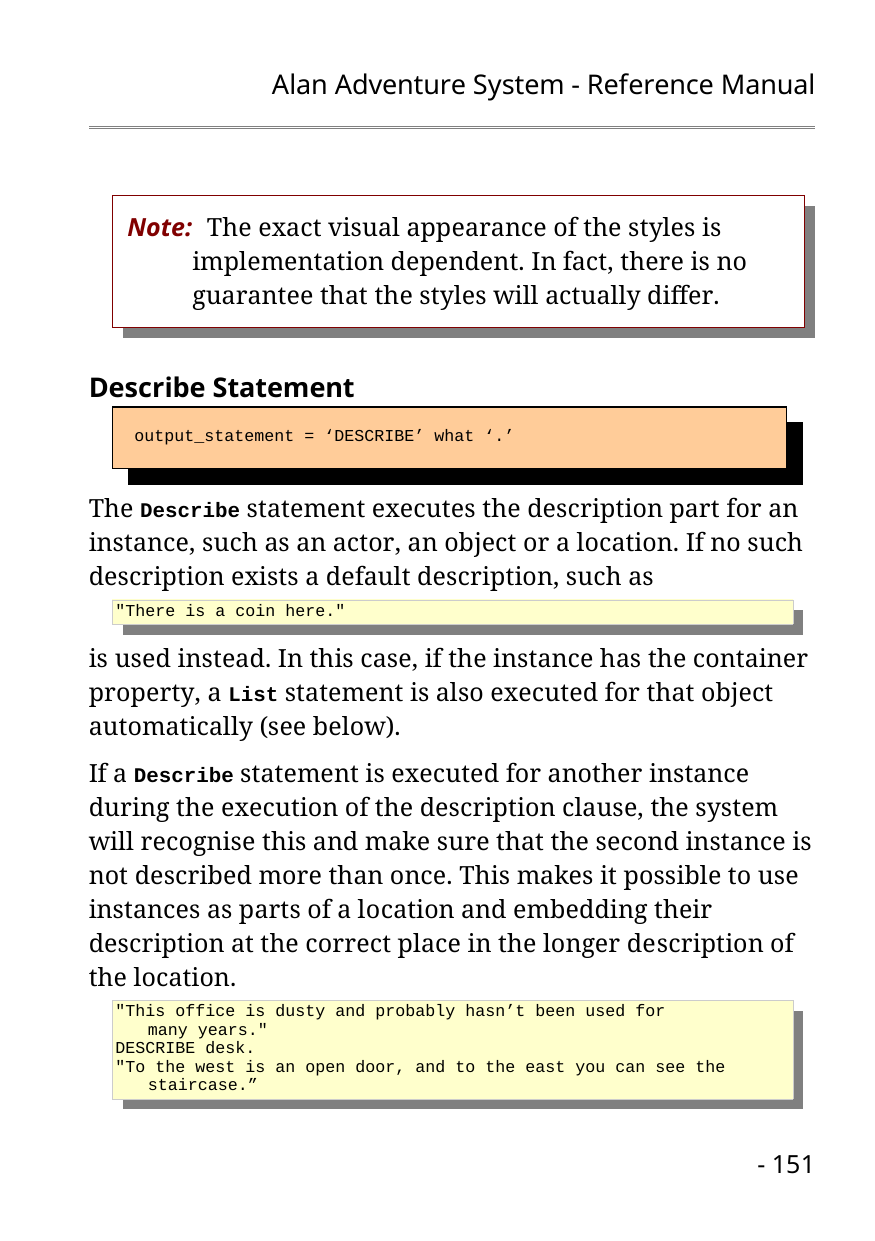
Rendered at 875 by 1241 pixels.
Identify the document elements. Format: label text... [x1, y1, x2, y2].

list The exact visual appearance of the styles is implementation dependent. In fact, there is no guarantee that the styles will actually differ. [113, 196, 804, 327]
text "There is a coin here." [113, 601, 793, 624]
text is used instead. In this case, if the instance has the container property, a List statement is also executed for that object automatically (see below). [88, 641, 815, 743]
text The Describe statement executes the description part for an instance, such as an actor, an object or a location. If no such description exists a default description, such as [88, 491, 815, 593]
text If a Describe statement is executed for another instance during the execution of the description clause, the system will recognise this and make sure that the second instance is not de­scribed more than once. This makes it possible to use instances as parts of a lo­cation and embedding their description at the correct place in the longer de­scription of the location. [88, 756, 815, 994]
subtitle Describe Statement [88, 369, 815, 406]
text "To the west is an open door, and to the east you can see the staircase.” [113, 1056, 793, 1099]
text output_statement = ‘DESCRIBE’ what ‘.’ [113, 408, 786, 468]
text "This office is dusty and probably hasn’t been used for many years." DESCRIBE desk. [113, 1001, 793, 1056]
